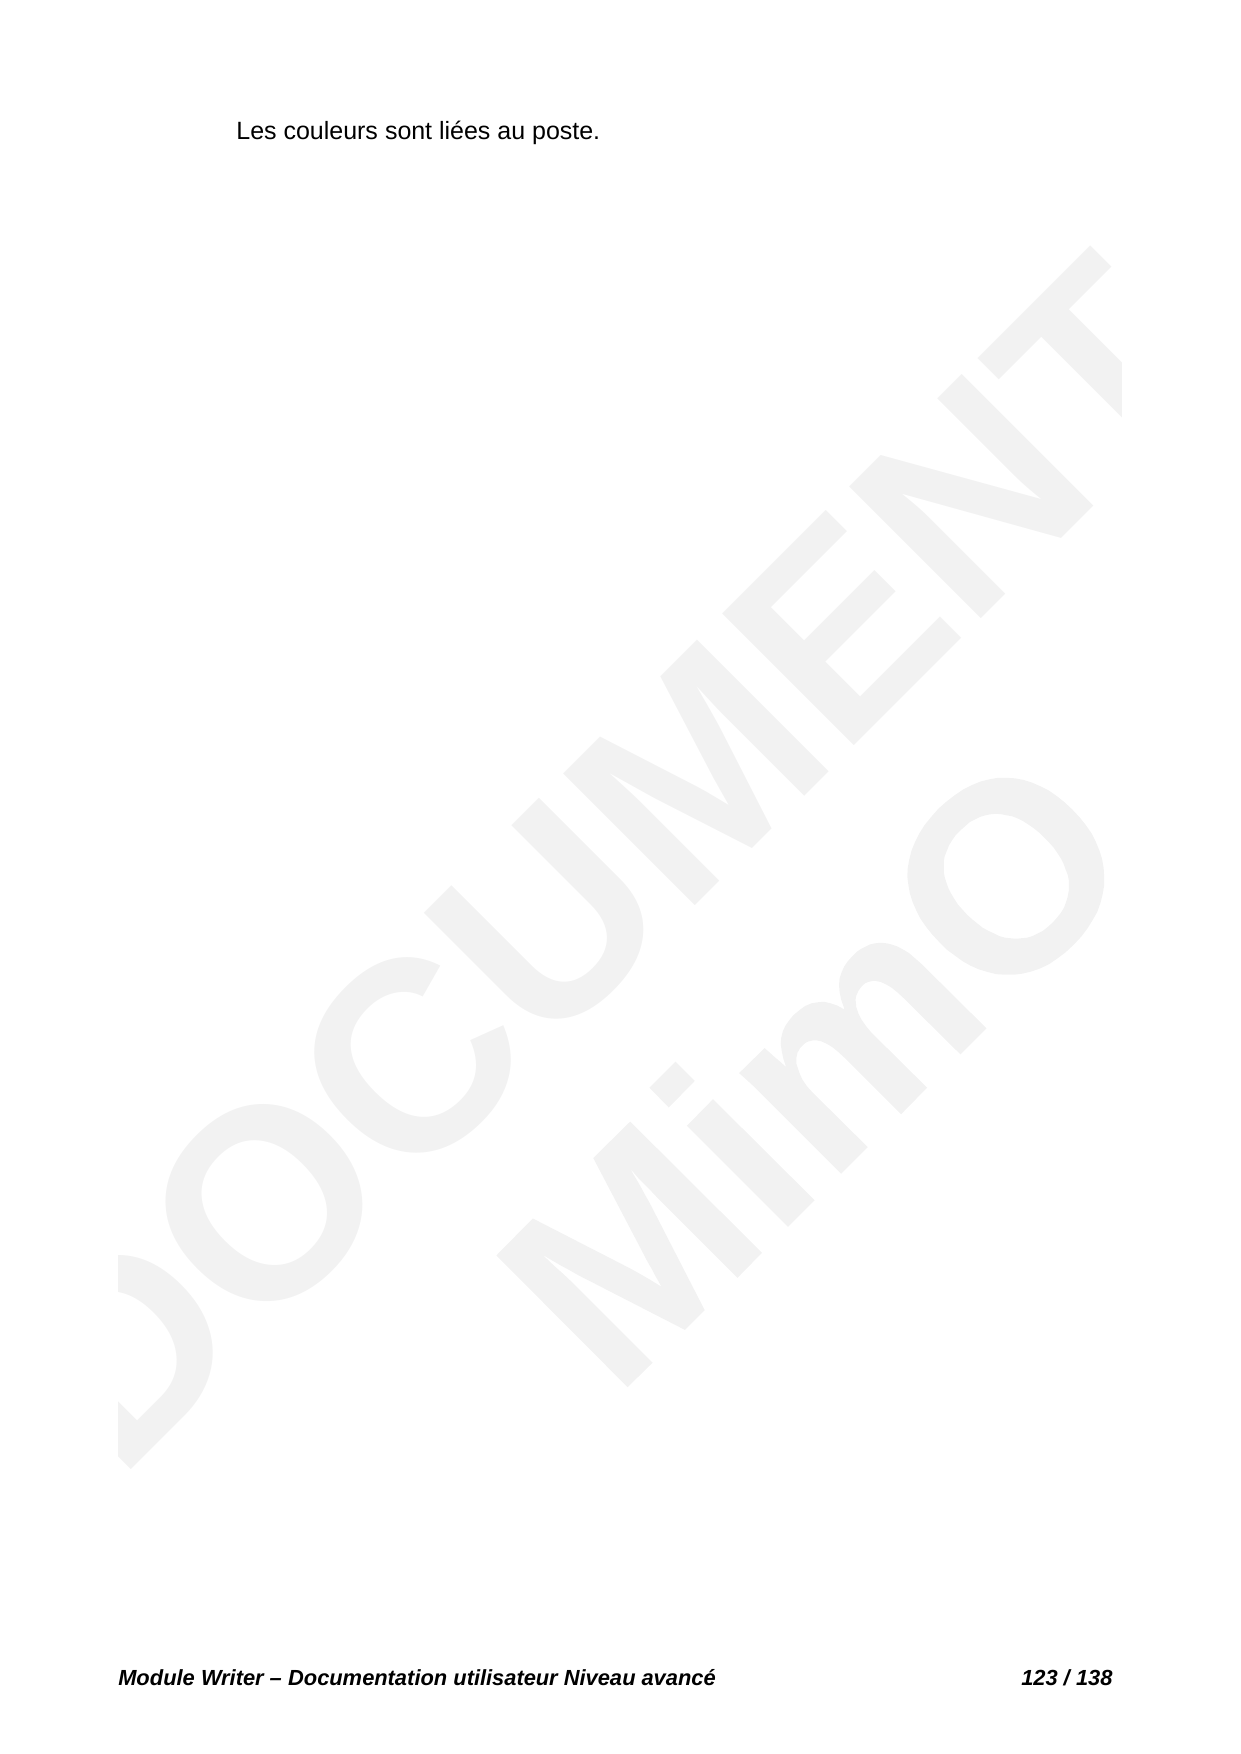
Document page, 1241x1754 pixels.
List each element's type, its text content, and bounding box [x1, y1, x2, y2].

text Les couleurs sont liées au poste. [236, 116, 1122, 144]
